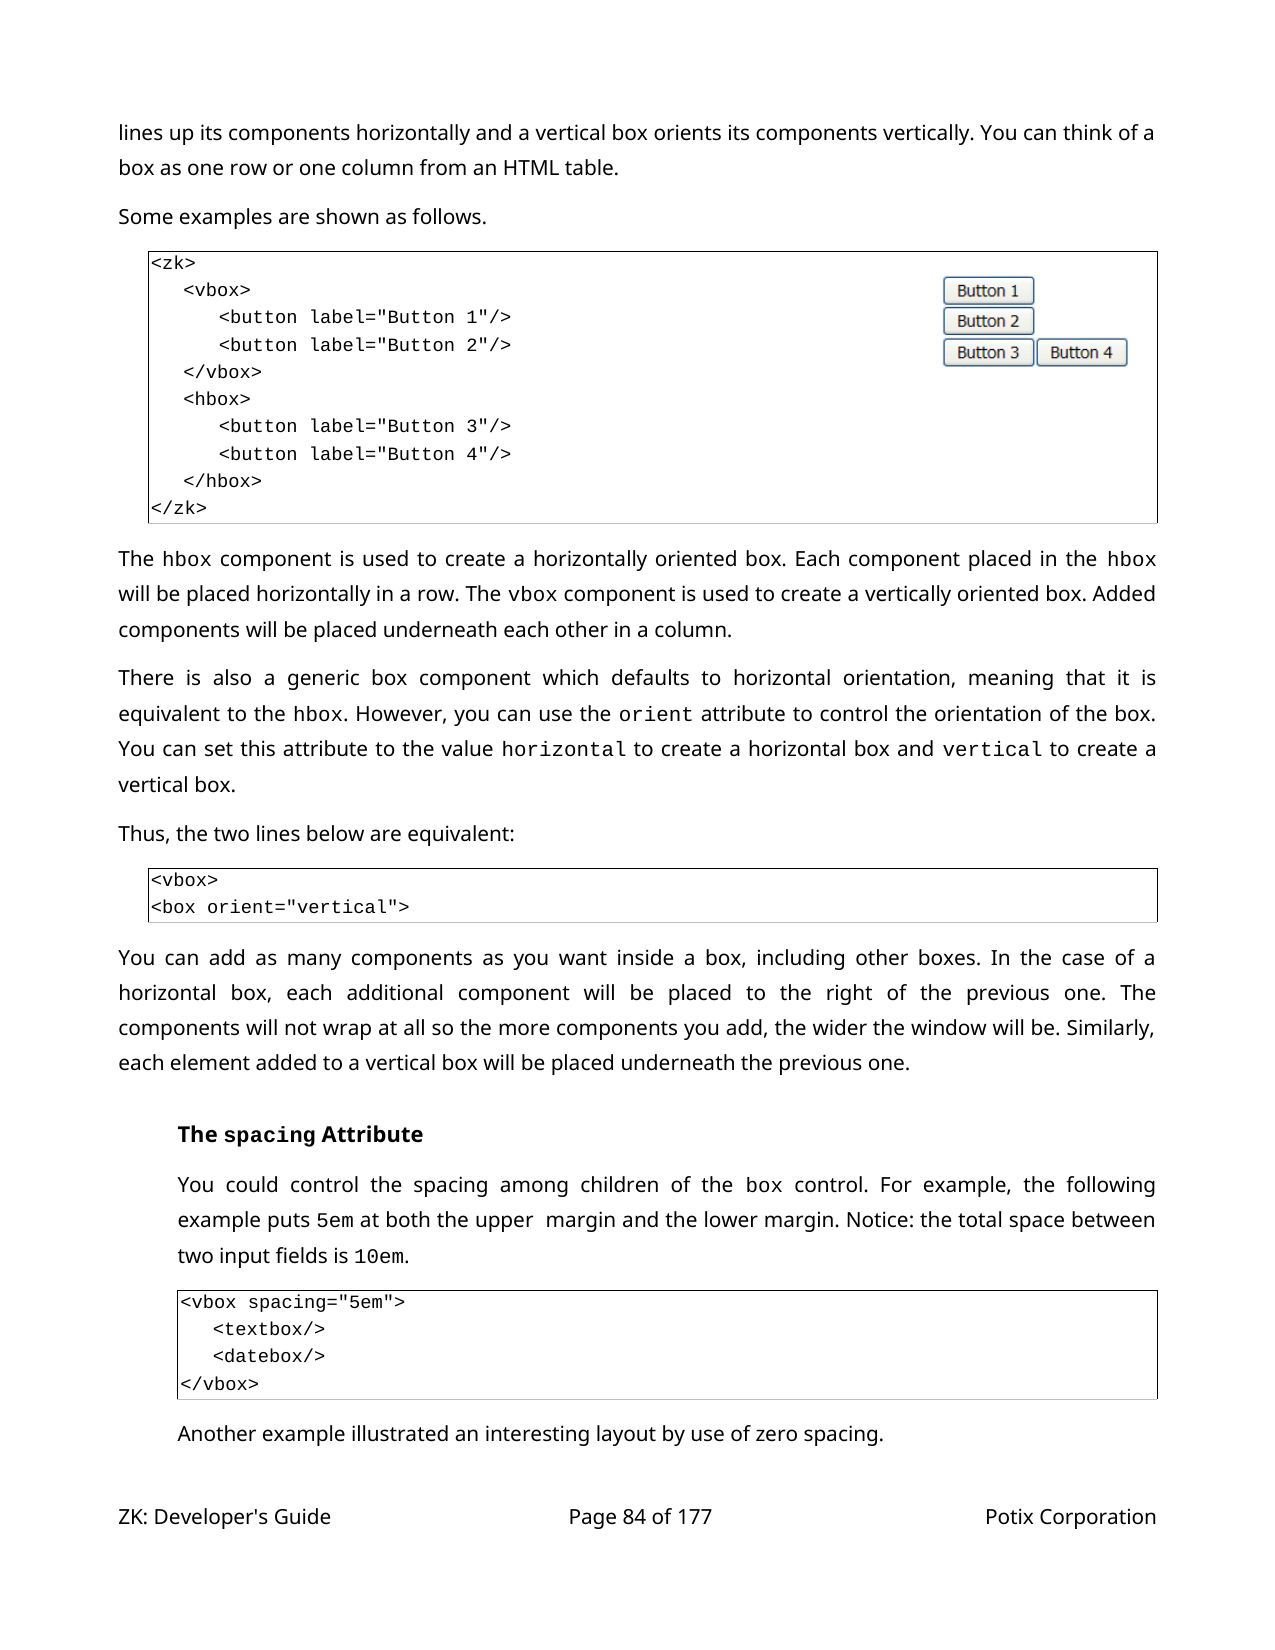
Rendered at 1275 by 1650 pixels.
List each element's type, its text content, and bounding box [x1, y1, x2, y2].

text <button label="Button 3"/> [149, 414, 1157, 438]
text The hbox component is used to create a horizontally oriented box. Each component placed in the hbox will be placed horizontally in a row. The vbox component is used to create a vertically oriented box. Added components will be placed underneath each other in a column. [118, 544, 1157, 643]
text <vbox spacing="5em"> [178, 1291, 1157, 1314]
text [1131, 333, 1157, 357]
text <hbox> [149, 387, 1157, 411]
text Thus, the two lines below are equivalent: [118, 819, 1157, 847]
text </hbox> [149, 468, 1157, 493]
text <zk> [149, 252, 1157, 275]
text <button label="Button 2"/> [149, 333, 939, 357]
text Some examples are shown as follows. [118, 202, 1157, 230]
text There is also a generic box component which defaults to horizontal orientation, meaning that it is equivalent to the hbox. However, you can use the orient attribute to control the orientation of the box. You can set this attribute to the value horizontal to create a horizontal box and vertical to create a vertical box. [118, 663, 1157, 798]
text </vbox> [149, 360, 1157, 384]
text <vbox> [149, 278, 939, 302]
text [1131, 278, 1157, 302]
subtitle The spacing Attribute [177, 1119, 1157, 1149]
text <vbox> [149, 869, 1157, 892]
picture [939, 271, 1131, 370]
text <box orient="vertical"> [149, 895, 1157, 922]
text [1131, 305, 1157, 330]
text <textbox/> [178, 1317, 1157, 1341]
text <datebox/> [178, 1344, 1157, 1368]
text You can add as many components as you want inside a box, including other boxes. In the case of a horizontal box, each additional component will be placed to the right of the previous one. The components will not wrap at all so the more components you add, the wider the window will be. Similarly, each element added to a vertical box will be placed underneath the previous one. [118, 943, 1157, 1076]
text lines up its components horizontally and a vertical box orients its components vertically. You can think of a box as one row or one column from an HTML table. [118, 118, 1157, 182]
text </zk> [149, 496, 1157, 523]
text You could control the spacing among children of the box control. For example, the following example puts 5em at both the upper margin and the lower margin. Notice: the total space between two input fields is 10em. [177, 1170, 1157, 1269]
text Another example illustrated an interesting layout by use of zero spacing. [177, 1419, 1157, 1448]
text <button label="Button 1"/> [149, 305, 939, 330]
text </vbox> [178, 1371, 1157, 1399]
text <button label="Button 4"/> [149, 441, 1157, 466]
